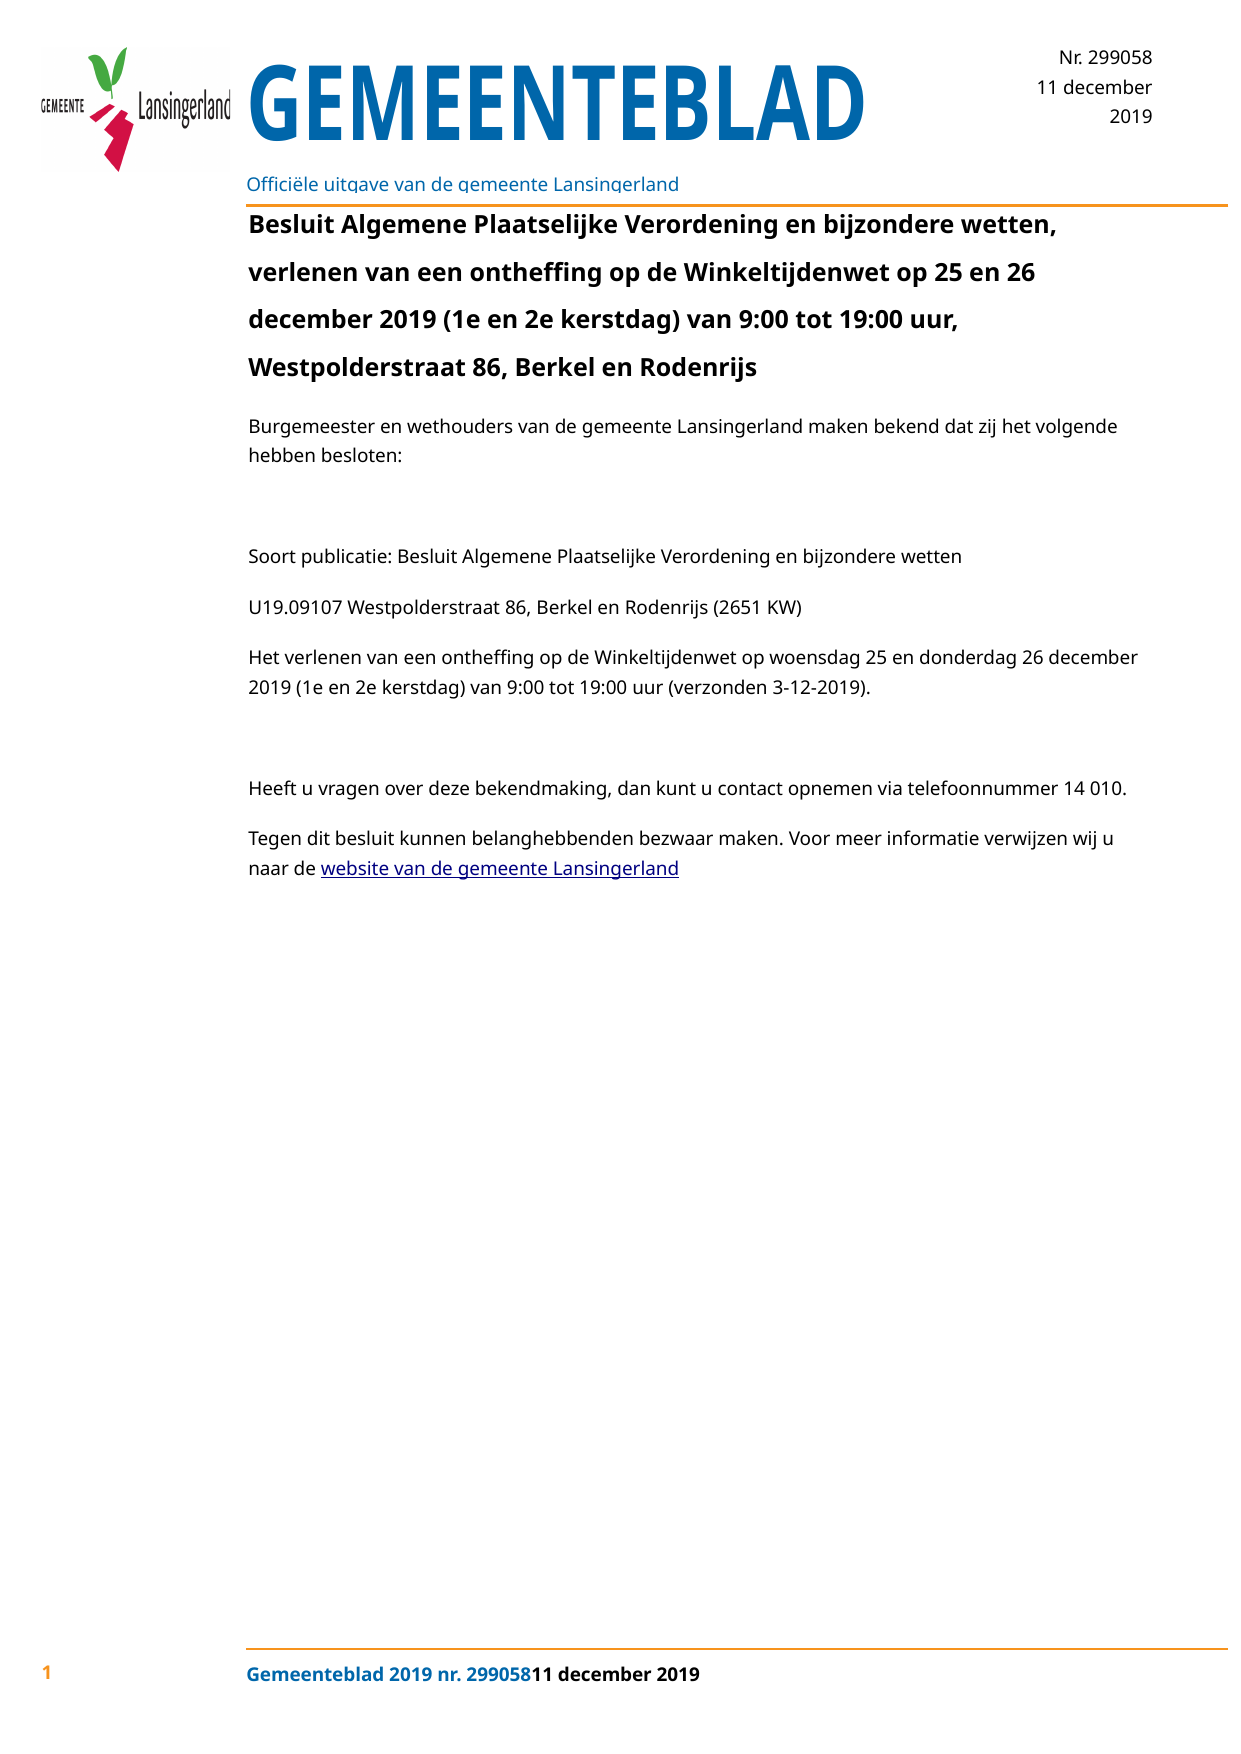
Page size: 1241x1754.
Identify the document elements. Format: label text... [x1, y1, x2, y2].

text Het verlenen van een ontheffing op de Winkeltijdenwet op woensdag 25 en donderdag 26 december 2019 (1e en 2e kerstdag) van 9:00 tot 19:00 uur (verzonden 3-12-2019). [248, 644, 1152, 700]
text Soort publicatie: Besluit Algemene Plaatselijke Verordening en bijzondere wetten [248, 543, 1152, 569]
text U19.09107 Westpolderstraat 86, Berkel en Rodenrijs (2651 KW) [248, 594, 1152, 620]
text Tegen dit besluit kunnen belanghebbenden bezwaar maken. Voor meer informatie verwijzen wij u naar de website van de gemeente Lansingerland [248, 825, 1152, 881]
picture [41, 47, 231, 172]
text Heeft u vragen over deze bekendmaking, dan kunt u contact opnemen via telefoonnummer 14 010. [248, 775, 1152, 801]
text Burgemeester en wethouders van de gemeente Lansingerland maken bekend dat zij het volgende hebben besloten: [248, 413, 1152, 468]
text Besluit Algemene Plaatselijke Verordening en bijzondere wetten, verlenen van een ontheffing op de Winkeltijdenwet op 25 en 26 december 2019 (1e en 2e kerstdag) van 9:00 tot 19:00 uur, Westpolderstraat 86, Berkel en Rodenrijs [248, 207, 1152, 384]
